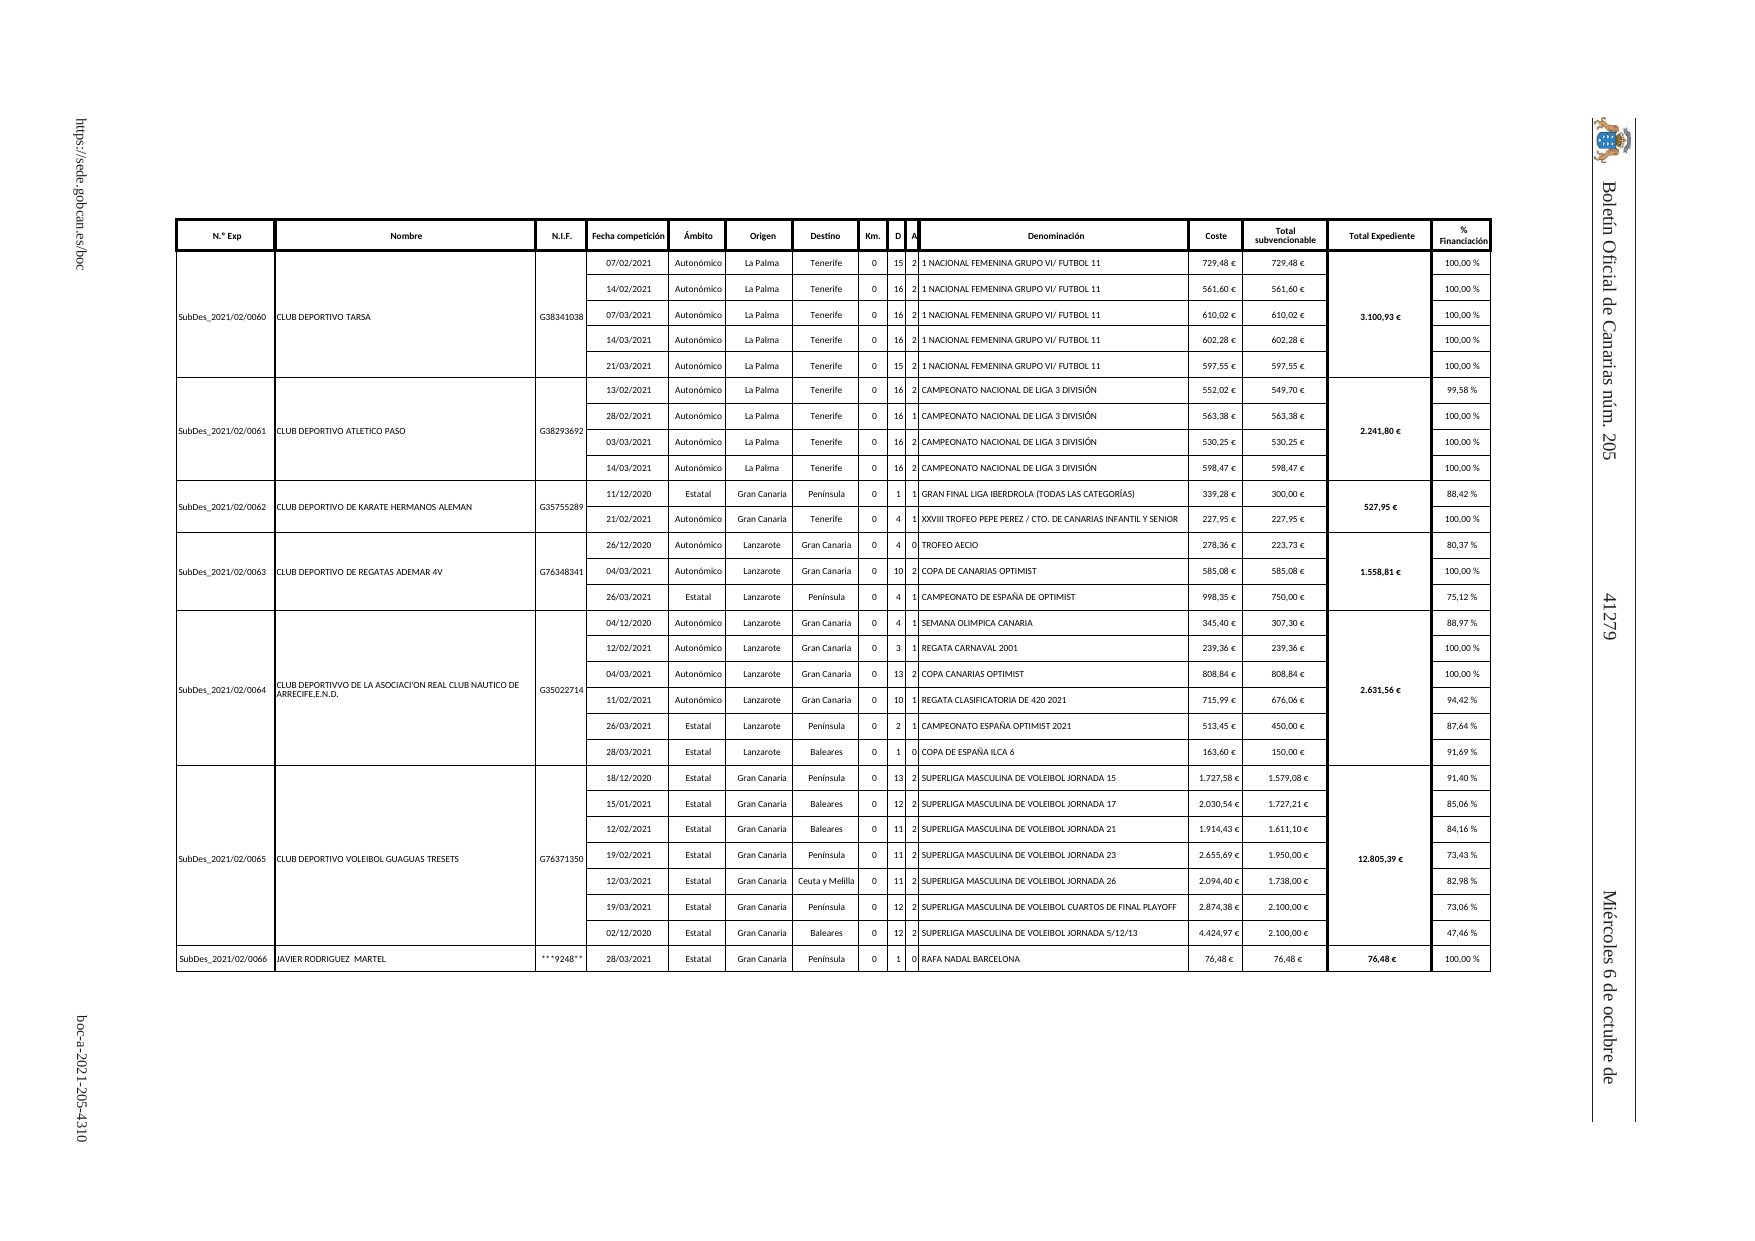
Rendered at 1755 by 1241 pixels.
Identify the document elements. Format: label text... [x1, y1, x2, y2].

table_cell La Palma [726, 430, 792, 454]
table_cell Lanzarote [726, 740, 792, 764]
table_cell 227,95 € [1189, 507, 1242, 532]
table_cell Tenerife [793, 404, 858, 429]
table_cell G76348341 [536, 533, 586, 609]
table_cell 1.579,08 € [1243, 766, 1326, 790]
table_cell La Palma [726, 378, 792, 403]
table_cell 2 [906, 275, 918, 299]
table_cell 14/02/2021 [587, 275, 668, 299]
table_cell 100,00 % [1433, 456, 1490, 480]
table_cell 88,97 % [1433, 611, 1490, 635]
table_cell 0 [859, 817, 887, 842]
table_cell 07/03/2021 [587, 301, 668, 325]
table_cell 4 [888, 585, 905, 609]
table_cell 1 [888, 946, 905, 971]
table_cell Autonómico [669, 252, 725, 274]
table_cell SUPERLIGA MASCULINA DE VOLEIBOL JORNADA 23 [919, 843, 1188, 868]
table_cell Lanzarote [726, 559, 792, 584]
table_cell 82,98 % [1433, 869, 1490, 894]
table_cell 04/03/2021 [587, 559, 668, 584]
table_cell 1 [906, 507, 918, 532]
table_cell 16 [888, 456, 905, 480]
table_cell 80,37 % [1433, 533, 1490, 558]
table_cell 16 [888, 430, 905, 454]
table_cell Tenerife [793, 507, 858, 532]
table_cell 19/03/2021 [587, 895, 668, 919]
table_cell 10 [888, 559, 905, 584]
table_cell Estatal [669, 921, 725, 945]
table_cell 16 [888, 275, 905, 299]
table_cell RAFA NADAL BARCELONA [919, 946, 1188, 971]
table_cell 0 [859, 430, 887, 454]
table_cell Autonómico [669, 507, 725, 532]
table_cell REGATA CARNAVAL 2001 [919, 636, 1188, 661]
table_cell Lanzarote [726, 533, 792, 558]
table_cell 0 [859, 404, 887, 429]
table_cell 585,08 € [1243, 559, 1326, 584]
table_cell SUPERLIGA MASCULINA DE VOLEIBOL JORNADA 5/12/13 [919, 921, 1188, 945]
table_cell 2 [906, 791, 918, 816]
table_cell 0 [859, 507, 887, 532]
table_cell 2 [906, 766, 918, 790]
table_cell 530,25 € [1189, 430, 1242, 454]
table_cell 12 [888, 921, 905, 945]
table_cell 808,84 € [1189, 662, 1242, 687]
table_cell 2 [906, 895, 918, 919]
table_cell 2.874,38 € [1189, 895, 1242, 919]
table_cell 13 [888, 662, 905, 687]
table_cell 11 [888, 843, 905, 868]
table_cell La Palma [726, 456, 792, 480]
table_cell Estatal [669, 946, 725, 971]
table_cell 2 [906, 326, 918, 351]
table_cell 11/02/2021 [587, 688, 668, 713]
table_cell 1 [888, 740, 905, 764]
table_cell 1 NACIONAL FEMENINA GRUPO VI/ FUTBOL 11 [919, 252, 1188, 274]
table_cell 28/02/2021 [587, 404, 668, 429]
table_cell Gran Canaria [726, 895, 792, 919]
table_cell 3.100,93 € [1329, 252, 1430, 377]
table_cell 0 [859, 714, 887, 739]
table_cell SubDes_2021/02/0060 [177, 252, 274, 377]
table_cell 0 [859, 611, 887, 635]
table_header A [907, 221, 917, 249]
table_cell 100,00 % [1433, 430, 1490, 454]
table_cell TROFEO AECIO [919, 533, 1188, 558]
table_header Denominación [921, 221, 1187, 249]
table_cell Lanzarote [726, 611, 792, 635]
table_cell SUPERLIGA MASCULINA DE VOLEIBOL JORNADA 17 [919, 791, 1188, 816]
table_cell 100,00 % [1433, 636, 1490, 661]
table_cell 0 [906, 533, 918, 558]
table_cell 0 [859, 946, 887, 971]
table_cell 0 [859, 275, 887, 299]
table_cell Gran Canaria [793, 611, 858, 635]
table_cell SUPERLIGA MASCULINA DE VOLEIBOL JORNADA 26 [919, 869, 1188, 894]
table_cell CLUB DEPORTIVO DE REGATAS ADEMAR 4V [276, 533, 535, 609]
table_cell 04/03/2021 [587, 662, 668, 687]
table_cell 100,00 % [1433, 352, 1490, 377]
table_cell 0 [859, 585, 887, 609]
table_cell GRAN FINAL LIGA IBERDROLA (TODAS LAS CATEGORÍAS) [919, 481, 1188, 506]
table_cell Ceuta y Melilla [793, 869, 858, 894]
table_cell Gran Canaria [726, 507, 792, 532]
table_cell 16 [888, 404, 905, 429]
table_cell 15 [888, 252, 905, 274]
table_cell 597,55 € [1189, 352, 1242, 377]
table_cell Gran Canaria [726, 921, 792, 945]
table_cell 598,47 € [1243, 456, 1326, 480]
table_cell CAMPEONATO NACIONAL DE LIGA 3 DIVISIÓN [919, 456, 1188, 480]
table_cell 76,48 € [1189, 946, 1242, 971]
table_cell Tenerife [793, 301, 858, 325]
table_cell La Palma [726, 352, 792, 377]
table_cell 223,73 € [1243, 533, 1326, 558]
table_cell 2 [906, 559, 918, 584]
table_cell La Palma [726, 301, 792, 325]
table_cell 16 [888, 326, 905, 351]
table_cell 1.727,58 € [1189, 766, 1242, 790]
table_header N.I.F. [537, 221, 585, 249]
table_cell Estatal [669, 843, 725, 868]
table_cell 3 [888, 636, 905, 661]
table_cell 100,00 % [1433, 326, 1490, 351]
table_cell 76,48 € [1243, 946, 1326, 971]
table_cell 21/03/2021 [587, 352, 668, 377]
table_cell 561,60 € [1243, 275, 1326, 299]
table_cell Gran Canaria [793, 688, 858, 713]
table_cell Península [793, 585, 858, 609]
table_header Total Expediente [1329, 221, 1430, 249]
table_cell 2.655,69 € [1189, 843, 1242, 868]
table_cell CLUB DEPORTIVO TARSA [276, 252, 535, 377]
table_cell 2.100,00 € [1243, 895, 1326, 919]
table_cell 549,70 € [1243, 378, 1326, 403]
table_cell 530,25 € [1243, 430, 1326, 454]
table_cell 307,30 € [1243, 611, 1326, 635]
table_cell CAMPEONATO ESPAÑA OPTIMIST 2021 [919, 714, 1188, 739]
table_cell 28/03/2021 [587, 946, 668, 971]
table_cell Estatal [669, 714, 725, 739]
table_cell 14/03/2021 [587, 456, 668, 480]
table_cell La Palma [726, 252, 792, 274]
table_cell La Palma [726, 326, 792, 351]
table_cell Estatal [669, 791, 725, 816]
table_cell Autonómico [669, 404, 725, 429]
table_cell 87,64 % [1433, 714, 1490, 739]
table_cell Gran Canaria [726, 946, 792, 971]
table_cell 450,00 € [1243, 714, 1326, 739]
table_cell 16 [888, 378, 905, 403]
table_cell 0 [859, 533, 887, 558]
table_cell 26/12/2020 [587, 533, 668, 558]
table_cell JAVIER RODRIGUEZ MARTEL [276, 946, 535, 971]
table_cell Autonómico [669, 301, 725, 325]
table_header Nombre [277, 221, 534, 249]
table_cell 03/03/2021 [587, 430, 668, 454]
table_cell 19/02/2021 [587, 843, 668, 868]
table_header Coste [1190, 221, 1241, 249]
table_cell 11 [888, 817, 905, 842]
table_cell 4 [888, 611, 905, 635]
table_header D [889, 221, 904, 249]
table_cell SubDes_2021/02/0061 [177, 378, 274, 480]
table_cell 100,00 % [1433, 946, 1490, 971]
table_cell 4 [888, 507, 905, 532]
table_cell 76,48 € [1329, 946, 1430, 971]
table_cell Autonómico [669, 456, 725, 480]
table_cell 100,00 % [1433, 507, 1490, 532]
table_cell 73,43 % [1433, 843, 1490, 868]
text https://sede.gobcan.es/boc [73, 118, 90, 273]
table_cell Autonómico [669, 430, 725, 454]
table_cell Península [793, 714, 858, 739]
table_cell Gran Canaria [726, 843, 792, 868]
table_cell 07/02/2021 [587, 252, 668, 274]
table_cell 163,60 € [1189, 740, 1242, 764]
table_cell 04/12/2020 [587, 611, 668, 635]
text boc-a-2021-205-4310 [74, 1016, 91, 1145]
table_cell 1.950,00 € [1243, 843, 1326, 868]
table_cell 0 [859, 301, 887, 325]
table_cell Gran Canaria [793, 636, 858, 661]
table_cell 0 [906, 946, 918, 971]
table_cell 12/02/2021 [587, 817, 668, 842]
table_cell Estatal [669, 740, 725, 764]
table_cell 2 [906, 869, 918, 894]
table_cell 1 [906, 481, 918, 506]
table_cell 85,06 % [1433, 791, 1490, 816]
table_cell 729,48 € [1243, 252, 1326, 274]
table_cell 100,00 % [1433, 252, 1490, 274]
table_header Total subvencionable [1244, 221, 1326, 249]
table_cell Lanzarote [726, 585, 792, 609]
table_cell 0 [859, 481, 887, 506]
table_cell 0 [859, 352, 887, 377]
table_cell 100,00 % [1433, 559, 1490, 584]
table_cell G38293692 [536, 378, 586, 480]
table_cell 0 [859, 662, 887, 687]
table_cell 2.631,56 € [1329, 611, 1430, 764]
table_cell Gran Canaria [793, 533, 858, 558]
table_cell 2.094,40 € [1189, 869, 1242, 894]
table_cell Tenerife [793, 378, 858, 403]
table_cell 4 [888, 533, 905, 558]
table_cell COPA DE ESPAÑA ILCA 6 [919, 740, 1188, 764]
table_cell 2 [906, 843, 918, 868]
table_cell Autonómico [669, 352, 725, 377]
table_cell Península [793, 843, 858, 868]
table_cell La Palma [726, 275, 792, 299]
table_header Fecha competición [588, 221, 667, 249]
table_cell 91,40 % [1433, 766, 1490, 790]
text Miércoles 6 de octubre de 2021 [1598, 890, 1621, 1124]
table_cell 1 NACIONAL FEMENINA GRUPO VI/ FUTBOL 11 [919, 301, 1188, 325]
table_cell La Palma [726, 404, 792, 429]
table_cell 13/02/2021 [587, 378, 668, 403]
table_cell Estatal [669, 895, 725, 919]
table_cell 0 [859, 766, 887, 790]
table_cell CAMPEONATO NACIONAL DE LIGA 3 DIVISIÓN [919, 430, 1188, 454]
table_cell Tenerife [793, 456, 858, 480]
table_cell 1 NACIONAL FEMENINA GRUPO VI/ FUTBOL 11 [919, 352, 1188, 377]
table_cell 2.100,00 € [1243, 921, 1326, 945]
table_cell CLUB DEPORTIVO VOLEIBOL GUAGUAS TRESETS [276, 766, 535, 945]
table_cell 12 [888, 791, 905, 816]
table_cell 1 [906, 688, 918, 713]
table_cell 4.424,97 € [1189, 921, 1242, 945]
table_cell 527,95 € [1329, 481, 1430, 532]
table_cell Tenerife [793, 275, 858, 299]
table_cell ***9248** [536, 946, 586, 971]
table_cell 12 [888, 895, 905, 919]
table_cell 2 [906, 817, 918, 842]
table_cell Gran Canaria [726, 766, 792, 790]
table_cell 676,06 € [1243, 688, 1326, 713]
table_cell Lanzarote [726, 636, 792, 661]
table_cell 1.914,43 € [1189, 817, 1242, 842]
table_cell 1 [888, 481, 905, 506]
table_cell SubDes_2021/02/0062 [177, 481, 274, 532]
table_cell 1 NACIONAL FEMENINA GRUPO VI/ FUTBOL 11 [919, 326, 1188, 351]
table_cell 563,38 € [1243, 404, 1326, 429]
table_cell Península [793, 895, 858, 919]
table_cell CLUB DEPORTIVO ATLETICO PASO [276, 378, 535, 480]
table_cell 715,99 € [1189, 688, 1242, 713]
table_cell 1 NACIONAL FEMENINA GRUPO VI/ FUTBOL 11 [919, 275, 1188, 299]
table_cell Baleares [793, 921, 858, 945]
table_cell CAMPEONATO NACIONAL DE LIGA 3 DIVISIÓN [919, 404, 1188, 429]
table_cell Estatal [669, 817, 725, 842]
table_cell 729,48 € [1189, 252, 1242, 274]
table_cell 239,36 € [1243, 636, 1326, 661]
table_cell SubDes_2021/02/0064 [177, 611, 274, 764]
table_cell 0 [859, 895, 887, 919]
table_cell Lanzarote [726, 662, 792, 687]
table_cell 1.727,21 € [1243, 791, 1326, 816]
table_cell 598,47 € [1189, 456, 1242, 480]
table_cell SubDes_2021/02/0066 [177, 946, 274, 971]
table_cell Gran Canaria [793, 559, 858, 584]
table_cell 998,35 € [1189, 585, 1242, 609]
table_cell 602,28 € [1189, 326, 1242, 351]
table_cell 563,38 € [1189, 404, 1242, 429]
table_cell COPA CANARIAS OPTIMIST [919, 662, 1188, 687]
table_cell 0 [859, 326, 887, 351]
table_cell 73,06 % [1433, 895, 1490, 919]
table_cell Autonómico [669, 378, 725, 403]
table_cell 0 [859, 688, 887, 713]
table_cell Tenerife [793, 352, 858, 377]
table_cell 02/12/2020 [587, 921, 668, 945]
table_header Destino [794, 221, 857, 249]
table_cell 1 [906, 636, 918, 661]
table_cell 2 [906, 921, 918, 945]
table_cell CAMPEONATO NACIONAL DE LIGA 3 DIVISIÓN [919, 378, 1188, 403]
table_cell 597,55 € [1243, 352, 1326, 377]
table_cell 1.558,81 € [1329, 533, 1430, 609]
table_cell 13 [888, 766, 905, 790]
table_cell 2 [906, 378, 918, 403]
table_cell 1 [906, 585, 918, 609]
table_cell SUPERLIGA MASCULINA DE VOLEIBOL CUARTOS DE FINAL PLAYOFF [919, 895, 1188, 919]
table_cell 2 [906, 301, 918, 325]
table_cell 0 [859, 740, 887, 764]
table_cell SubDes_2021/02/0065 [177, 766, 274, 945]
table_cell Baleares [793, 817, 858, 842]
table_cell 278,36 € [1189, 533, 1242, 558]
table_cell 750,00 € [1243, 585, 1326, 609]
table_cell 0 [859, 921, 887, 945]
table_cell Baleares [793, 791, 858, 816]
table_cell 91,69 % [1433, 740, 1490, 764]
table_cell G76371350 [536, 766, 586, 945]
table_cell Autonómico [669, 611, 725, 635]
table_cell 602,28 € [1243, 326, 1326, 351]
table_cell G38341038 [536, 252, 586, 377]
table_cell 0 [859, 559, 887, 584]
table_cell 150,00 € [1243, 740, 1326, 764]
table_cell 26/03/2021 [587, 585, 668, 609]
table_cell 12.805,39 € [1329, 766, 1430, 945]
table_cell Lanzarote [726, 688, 792, 713]
table_cell 12/03/2021 [587, 869, 668, 894]
table_cell Autonómico [669, 275, 725, 299]
table_cell 21/02/2021 [587, 507, 668, 532]
table_cell 0 [859, 869, 887, 894]
table_cell 0 [859, 636, 887, 661]
table_cell 0 [859, 791, 887, 816]
table_cell 11/12/2020 [587, 481, 668, 506]
table_cell CLUB DEPORTIVO DE KARATE HERMANOS ALEMAN [276, 481, 535, 532]
table_cell G35755289 [536, 481, 586, 532]
table_cell 26/03/2021 [587, 714, 668, 739]
table_cell 2 [906, 456, 918, 480]
table_cell SubDes_2021/02/0063 [177, 533, 274, 609]
table_cell CAMPEONATO DE ESPAÑA DE OPTIMIST [919, 585, 1188, 609]
table_cell 345,40 € [1189, 611, 1242, 635]
table_cell 0 [859, 378, 887, 403]
table_cell COPA DE CANARIAS OPTIMIST [919, 559, 1188, 584]
table_cell Gran Canaria [726, 791, 792, 816]
table_cell 0 [859, 252, 887, 274]
table_cell 18/12/2020 [587, 766, 668, 790]
table_cell 99,58 % [1433, 378, 1490, 403]
table_cell Tenerife [793, 430, 858, 454]
text 41279 [1600, 593, 1621, 642]
table_cell 88,42 % [1433, 481, 1490, 506]
table_cell SUPERLIGA MASCULINA DE VOLEIBOL JORNADA 21 [919, 817, 1188, 842]
table_cell 513,45 € [1189, 714, 1242, 739]
table_header % Financiación [1433, 221, 1489, 249]
table_cell 1.738,00 € [1243, 869, 1326, 894]
table_cell 300,00 € [1243, 481, 1326, 506]
table_cell Lanzarote [726, 714, 792, 739]
table_cell 808,84 € [1243, 662, 1326, 687]
table_cell 84,16 % [1433, 817, 1490, 842]
table_cell Autonómico [669, 326, 725, 351]
table_cell 2 [906, 430, 918, 454]
table_cell Gran Canaria [726, 869, 792, 894]
table_cell 585,08 € [1189, 559, 1242, 584]
table_cell 610,02 € [1243, 301, 1326, 325]
table_cell Península [793, 481, 858, 506]
table_cell 100,00 % [1433, 275, 1490, 299]
table_cell Tenerife [793, 252, 858, 274]
table_cell REGATA CLASIFICATORIA DE 420 2021 [919, 688, 1188, 713]
table_cell 1 [906, 611, 918, 635]
table_cell 239,36 € [1189, 636, 1242, 661]
table_cell Tenerife [793, 326, 858, 351]
table_cell CLUB DEPORTIVVO DE LA ASOCIACI'ON REAL CLUB NAUTICO DE ARRECIFE,E.N.D. [276, 611, 535, 764]
table_header Ámbito [670, 221, 724, 249]
table_cell XXVIII TROFEO PEPE PEREZ / CTO. DE CANARIAS INFANTIL Y SENIOR [919, 507, 1188, 532]
table_cell 12/02/2021 [587, 636, 668, 661]
table_cell Autonómico [669, 533, 725, 558]
table_cell 0 [859, 843, 887, 868]
table_cell 1 [906, 404, 918, 429]
table_cell 14/03/2021 [587, 326, 668, 351]
table_cell 28/03/2021 [587, 740, 668, 764]
table_header Origen [727, 221, 791, 249]
table_cell 0 [906, 740, 918, 764]
table_cell SEMANA OLIMPICA CANARIA [919, 611, 1188, 635]
table_cell 2.241,80 € [1329, 378, 1430, 480]
table_cell 1 [906, 714, 918, 739]
table_cell 0 [859, 456, 887, 480]
table_cell SUPERLIGA MASCULINA DE VOLEIBOL JORNADA 15 [919, 766, 1188, 790]
text Boletín Oficial de Canarias núm. 205 [1599, 181, 1621, 462]
table_cell Península [793, 946, 858, 971]
table_cell Gran Canaria [726, 481, 792, 506]
table_cell Península [793, 766, 858, 790]
table_cell 2 [906, 252, 918, 274]
table_cell Autonómico [669, 636, 725, 661]
table_cell 47,46 % [1433, 921, 1490, 945]
table_cell 100,00 % [1433, 404, 1490, 429]
table_cell 100,00 % [1433, 662, 1490, 687]
table_cell 2 [888, 714, 905, 739]
table_cell 2.030,54 € [1189, 791, 1242, 816]
table_cell 2 [906, 662, 918, 687]
table_cell Estatal [669, 585, 725, 609]
table_cell Autonómico [669, 559, 725, 584]
table_cell 610,02 € [1189, 301, 1242, 325]
table_cell 75,12 % [1433, 585, 1490, 609]
table_cell Estatal [669, 766, 725, 790]
table_cell 2 [906, 352, 918, 377]
table_cell Baleares [793, 740, 858, 764]
table_cell 15/01/2021 [587, 791, 668, 816]
table_cell Gran Canaria [793, 662, 858, 687]
table_cell 1.611,10 € [1243, 817, 1326, 842]
table_cell 15 [888, 352, 905, 377]
table_cell Gran Canaria [726, 817, 792, 842]
table_cell Autonómico [669, 688, 725, 713]
table_cell Estatal [669, 481, 725, 506]
table_cell 10 [888, 688, 905, 713]
table_cell 11 [888, 869, 905, 894]
table_header Km. [860, 221, 886, 249]
table_cell Estatal [669, 869, 725, 894]
table_header N.º Exp [178, 221, 273, 249]
table_cell 339,28 € [1189, 481, 1242, 506]
table_cell 227,95 € [1243, 507, 1326, 532]
table_cell 94,42 % [1433, 688, 1490, 713]
table_cell 552,02 € [1189, 378, 1242, 403]
table_cell 561,60 € [1189, 275, 1242, 299]
table_cell Autonómico [669, 662, 725, 687]
table_cell 100,00 % [1433, 301, 1490, 325]
table_cell 16 [888, 301, 905, 325]
table_cell G35022714 [536, 611, 586, 764]
